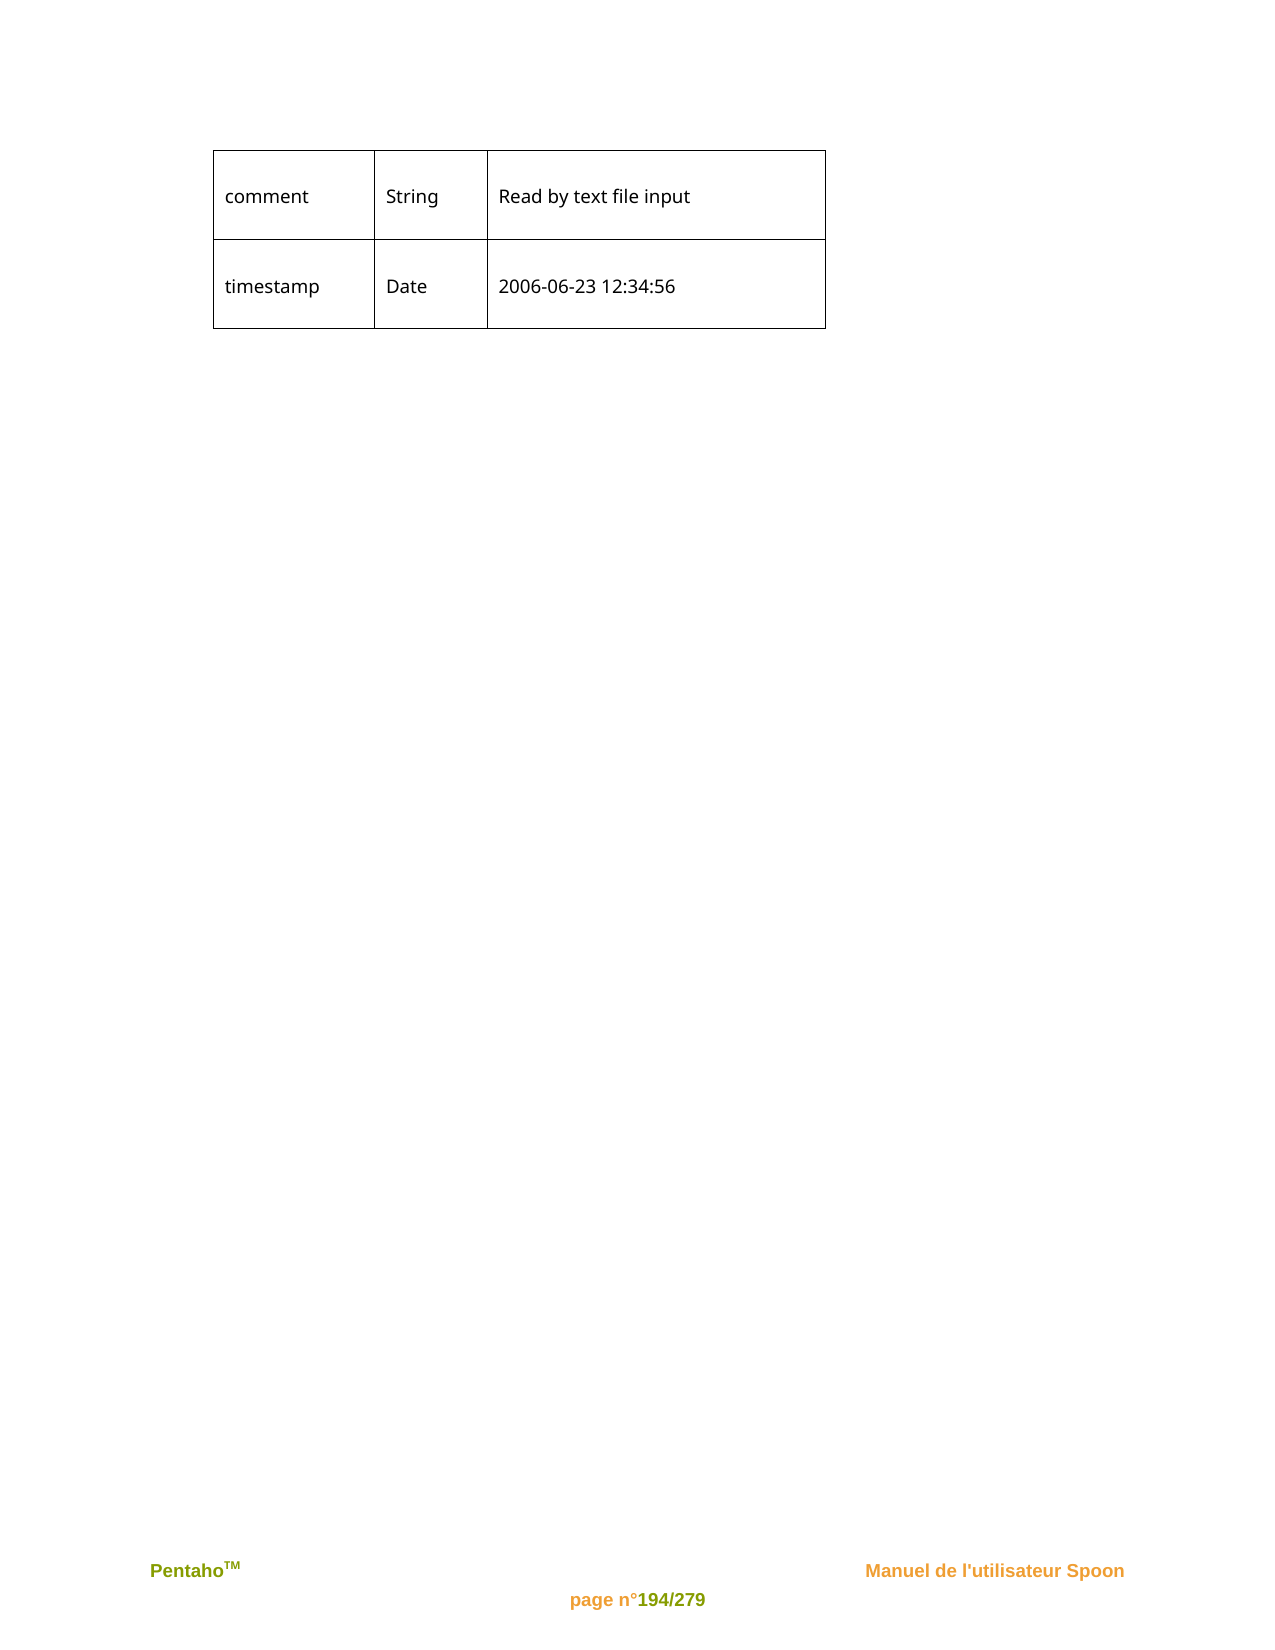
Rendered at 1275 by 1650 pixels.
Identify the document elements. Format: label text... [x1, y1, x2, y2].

table_cell comment [214, 151, 374, 239]
table_cell String [375, 151, 487, 239]
table_cell Date [375, 240, 487, 328]
table_cell 2006-06-23 12:34:56 [488, 240, 825, 328]
table_cell timestamp [214, 240, 374, 328]
table_cell Read by text file input [488, 151, 825, 239]
